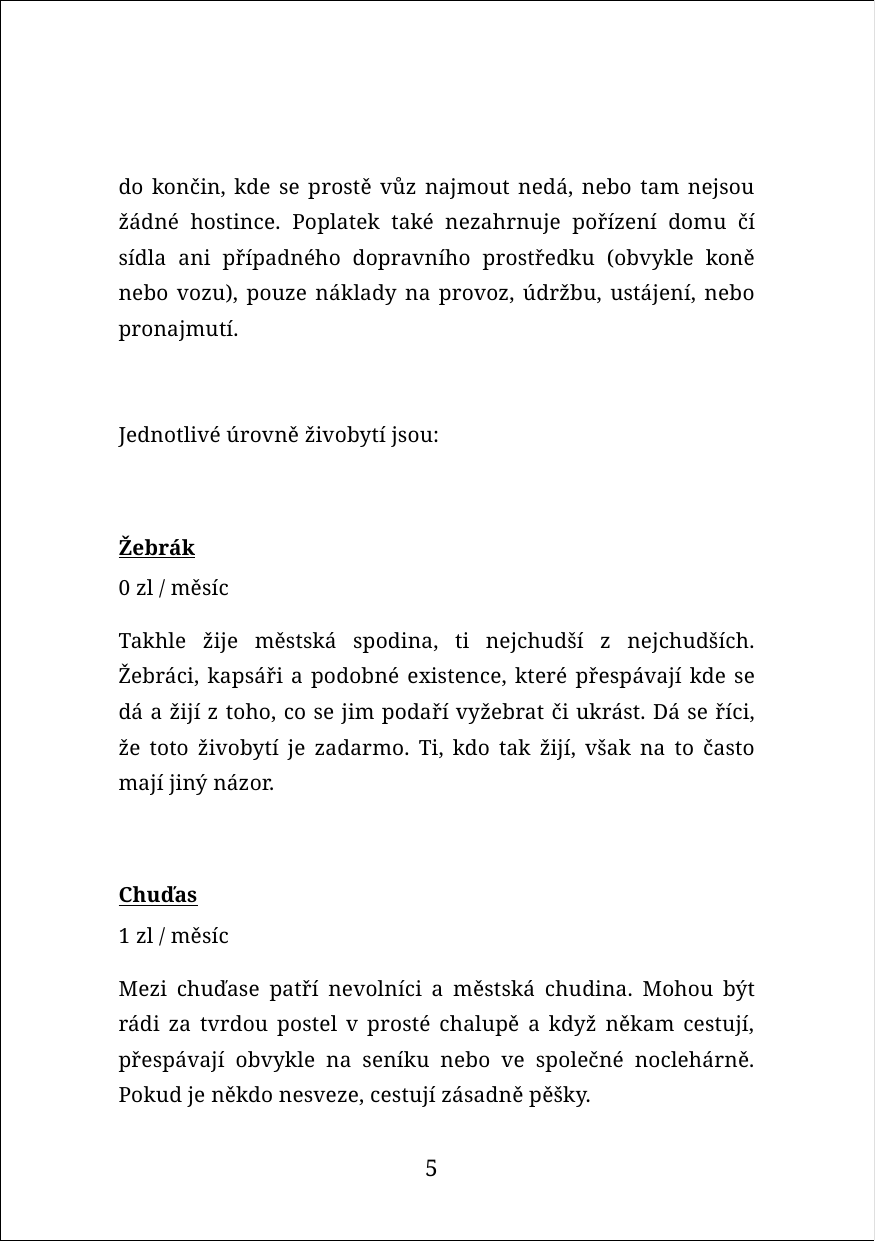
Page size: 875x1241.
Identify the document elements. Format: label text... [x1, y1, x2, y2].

text Jednotlivé úrovně živobytí jsou: [118, 420, 756, 449]
text 1 zl / měsíc [118, 921, 756, 949]
subtitle Žebrák [118, 533, 756, 561]
text Mezi chuďase patří nevolníci a městská chudina. Mohou být rádi za tvrdou postel v prosté chalupě a když někam cestují, přespávají obvykle na seníku nebo ve společné noclehárně. Pokud je někdo nesveze, cestují zásadně pěšky. [118, 974, 756, 1109]
subtitle Chuďas [118, 881, 756, 909]
text Takhle žije městská spodina, ti nejchudší z nejchudších. Žebráci, kapsáři a podobné existence, které přespávají kde se dá a žijí z toho, co se jim podaří vyžebrat či ukrást. Dá se říci, že toto živobytí je zadarmo. Ti, kdo tak žijí, však na to často mají jiný názor. [118, 626, 756, 797]
text do končin, kde se prostě vůz najmout nedá, nebo tam nejsou žádné hostince. Poplatek také nezahrnuje pořízení domu čí sídla ani případného dopravního prostředku (obvykle koně nebo vozu), pouze náklady na provoz, údržbu, ustájení, nebo pronajmutí. [118, 172, 756, 342]
text 0 zl / měsíc [118, 573, 756, 601]
